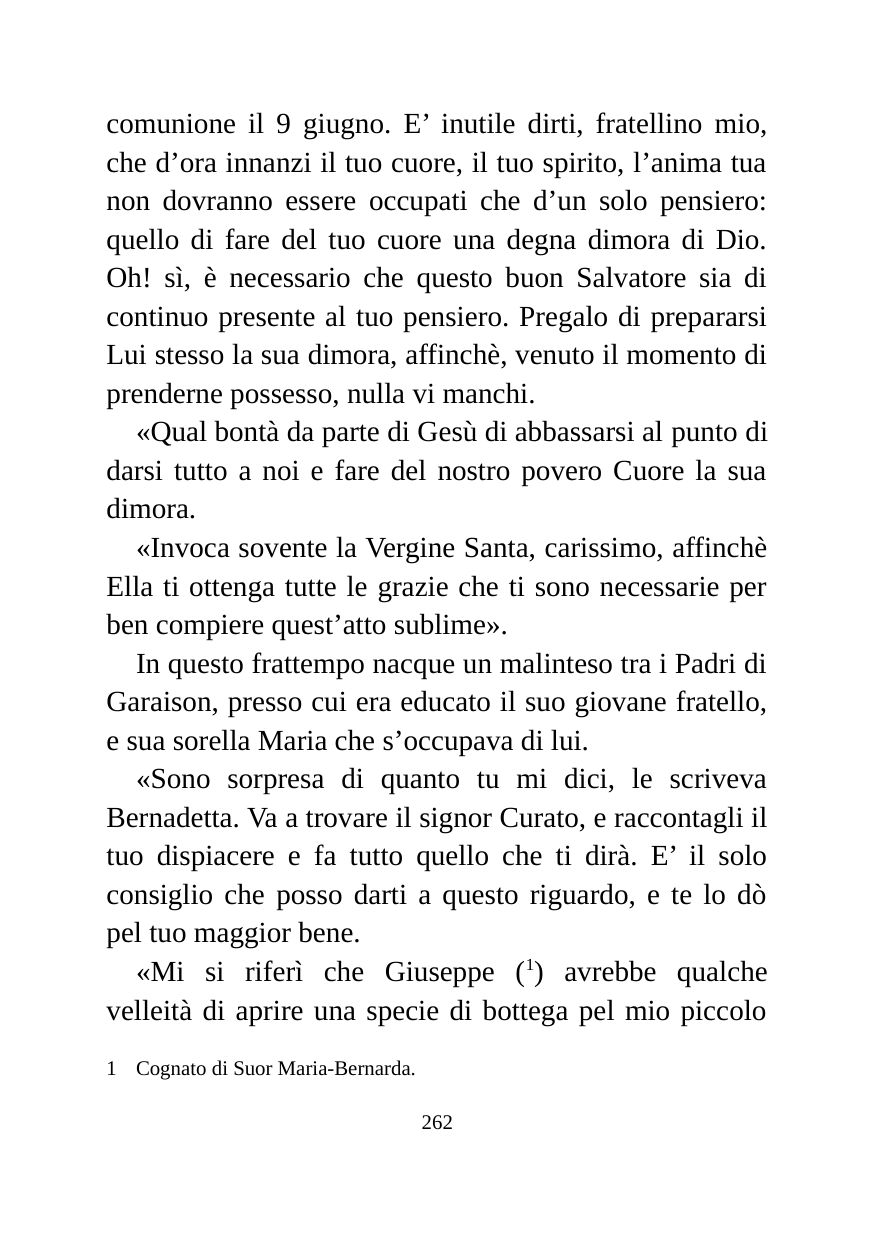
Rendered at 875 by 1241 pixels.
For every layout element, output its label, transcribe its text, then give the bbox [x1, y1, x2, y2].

text «Qual bontà da parte di Gesù di abbassarsi al punto di darsi tutto a noi e fare del nostro povero Cuore la sua dimora. [106, 414, 768, 525]
text In questo frattempo nacque un malinteso tra i Padri di Garaison, presso cui era educato il suo giovane fratello, e sua sorella Maria che s’occupava di lui. [106, 646, 768, 756]
text «Mi si riferì che Giuseppe () avrebbe qualche velleità di aprire una specie di bottega pel mio piccolo [106, 954, 768, 1026]
text «Sono sorpresa di quanto tu mi dici, le scriveva Bernadetta. Va a trovare il signor Curato, e raccontagli il tuo dispiacere e fa tutto quello che ti dirà. E’ il solo consiglio che posso darti a questo riguardo, e te lo dò pel tuo maggior bene. [106, 761, 768, 949]
text «Invoca sovente la Vergine Santa, carissimo, affinchè Ella ti ottenga tutte le grazie che ti sono necessarie per ben compiere quest’atto sublime». [106, 530, 768, 641]
text comunione il 9 giugno. E’ inutile dirti, fratellino mio, che d’ora innanzi il tuo cuore, il tuo spirito, l’anima tua non dovranno essere occupati che d’un solo pensiero: quello di fare del tuo cuore una degna dimora di Dio. Oh! sì, è necessario che questo buon Salvatore sia di continuo presente al tuo pensiero. Pregalo di prepararsi Lui stesso la sua dimora, affinchè, venuto il momento di prenderne possesso, nulla vi manchi. [106, 106, 768, 409]
text Cognato di Suor Maria-Bernarda. [106, 1056, 768, 1080]
